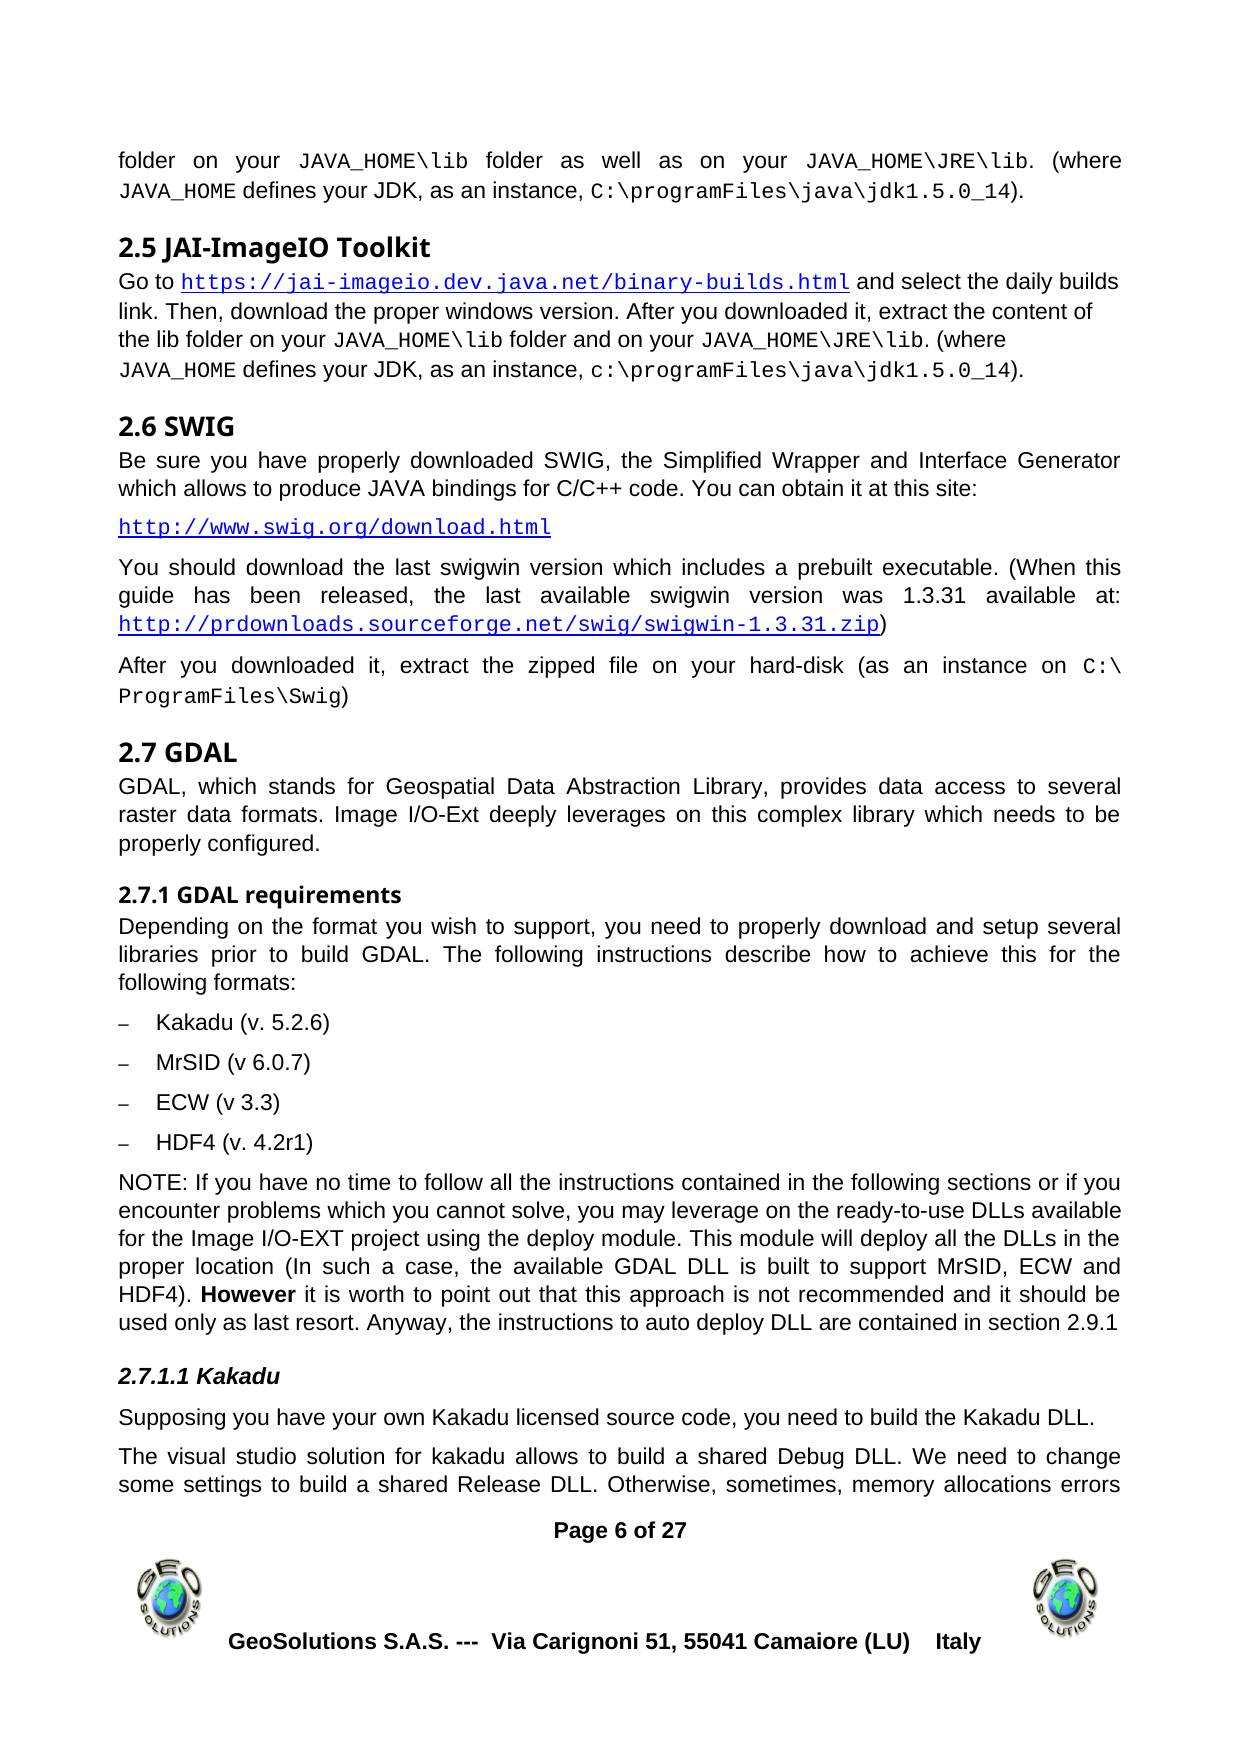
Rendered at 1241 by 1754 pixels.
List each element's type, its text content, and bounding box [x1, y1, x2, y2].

text After you downloaded it, extract the zipped file on your hard-disk (as an instance on C:\ProgramFiles\Swig) [118, 653, 1122, 710]
picture [134, 1552, 205, 1641]
subtitle JAI-ImageIO Toolkit [118, 228, 1122, 265]
list ECW (v 3.3) [118, 1089, 1122, 1115]
text GDAL, which stands for Geospatial Data Abstraction Library, provides data access to several raster data formats. Image I/O-Ext deeply leverages on this complex library which needs to be properly configured. [118, 774, 1122, 856]
picture [1030, 1552, 1101, 1641]
text The visual studio solution for kakadu allows to build a shared Debug DLL. We need to change some settings to build a shared Release DLL. Otherwise, sometimes, memory allocations errors [118, 1444, 1122, 1498]
text folder on your JAVA_HOME\lib folder as well as on your JAVA_HOME\JRE\lib. (where JAVA_HOME defines your JDK, as an instance, C:\programFiles\java\jdk1.5.0_14). [118, 148, 1122, 205]
text Supposing you have your own Kakadu licensed source code, you need to build the Kakadu DLL. [118, 1404, 1122, 1430]
list Kakadu (v. 5.2.6) [118, 1010, 1122, 1035]
text http://www.swig.org/download.html [118, 516, 1122, 541]
text Depending on the format you wish to support, you need to properly download and setup several libraries prior to build GDAL. The following instructions describe how to achieve this for the following formats: [118, 913, 1122, 995]
subtitle Kakadu [118, 1363, 1122, 1389]
list HDF4 (v. 4.2r1) [118, 1129, 1122, 1155]
subtitle GDAL [118, 733, 1122, 770]
subtitle SWIG [118, 407, 1122, 444]
text You should download the last swigwin version which includes a prebuilt executable. (When this guide has been released, the last available swigwin version was 1.3.31 available at: http://prdownloads.sourceforge.net/swig/swigwin-1.3.31.zip) [118, 555, 1122, 638]
text NOTE: If you have no time to follow all the instructions contained in the following sections or if you encounter problems which you cannot solve, you may leverage on the ready-to-use DLLs available for the Image I/O-EXT project using the deploy module. This module will deploy all the DLLs in the proper location (In such a case, the available GDAL DLL is built to support MrSID, ECW and HDF4). However it is worth to point out that this approach is not recommended and it should be used only as last resort. Anyway, the instructions to auto deploy DLL are contained in section 2.9.1 [118, 1169, 1122, 1336]
text Be sure you have properly downloaded SWIG, the Simplified Wrapper and Interface Generator which allows to produce JAVA bindings for C/C++ code. You can obtain it at this site: [118, 448, 1122, 502]
text Go to https://jai-imageio.dev.java.net/binary-builds.html and select the daily builds link. Then, download the proper windows version. After you downloaded it, extract the content of the lib folder on your JAVA_HOME\lib folder and on your JAVA_HOME\JRE\lib. (where JAVA_HOME defines your JDK, as an instance, c:\programFiles\java\jdk1.5.0_14). [118, 269, 1122, 384]
list MrSID (v 6.0.7) [118, 1049, 1122, 1075]
subtitle GDAL requirements [118, 879, 1122, 910]
